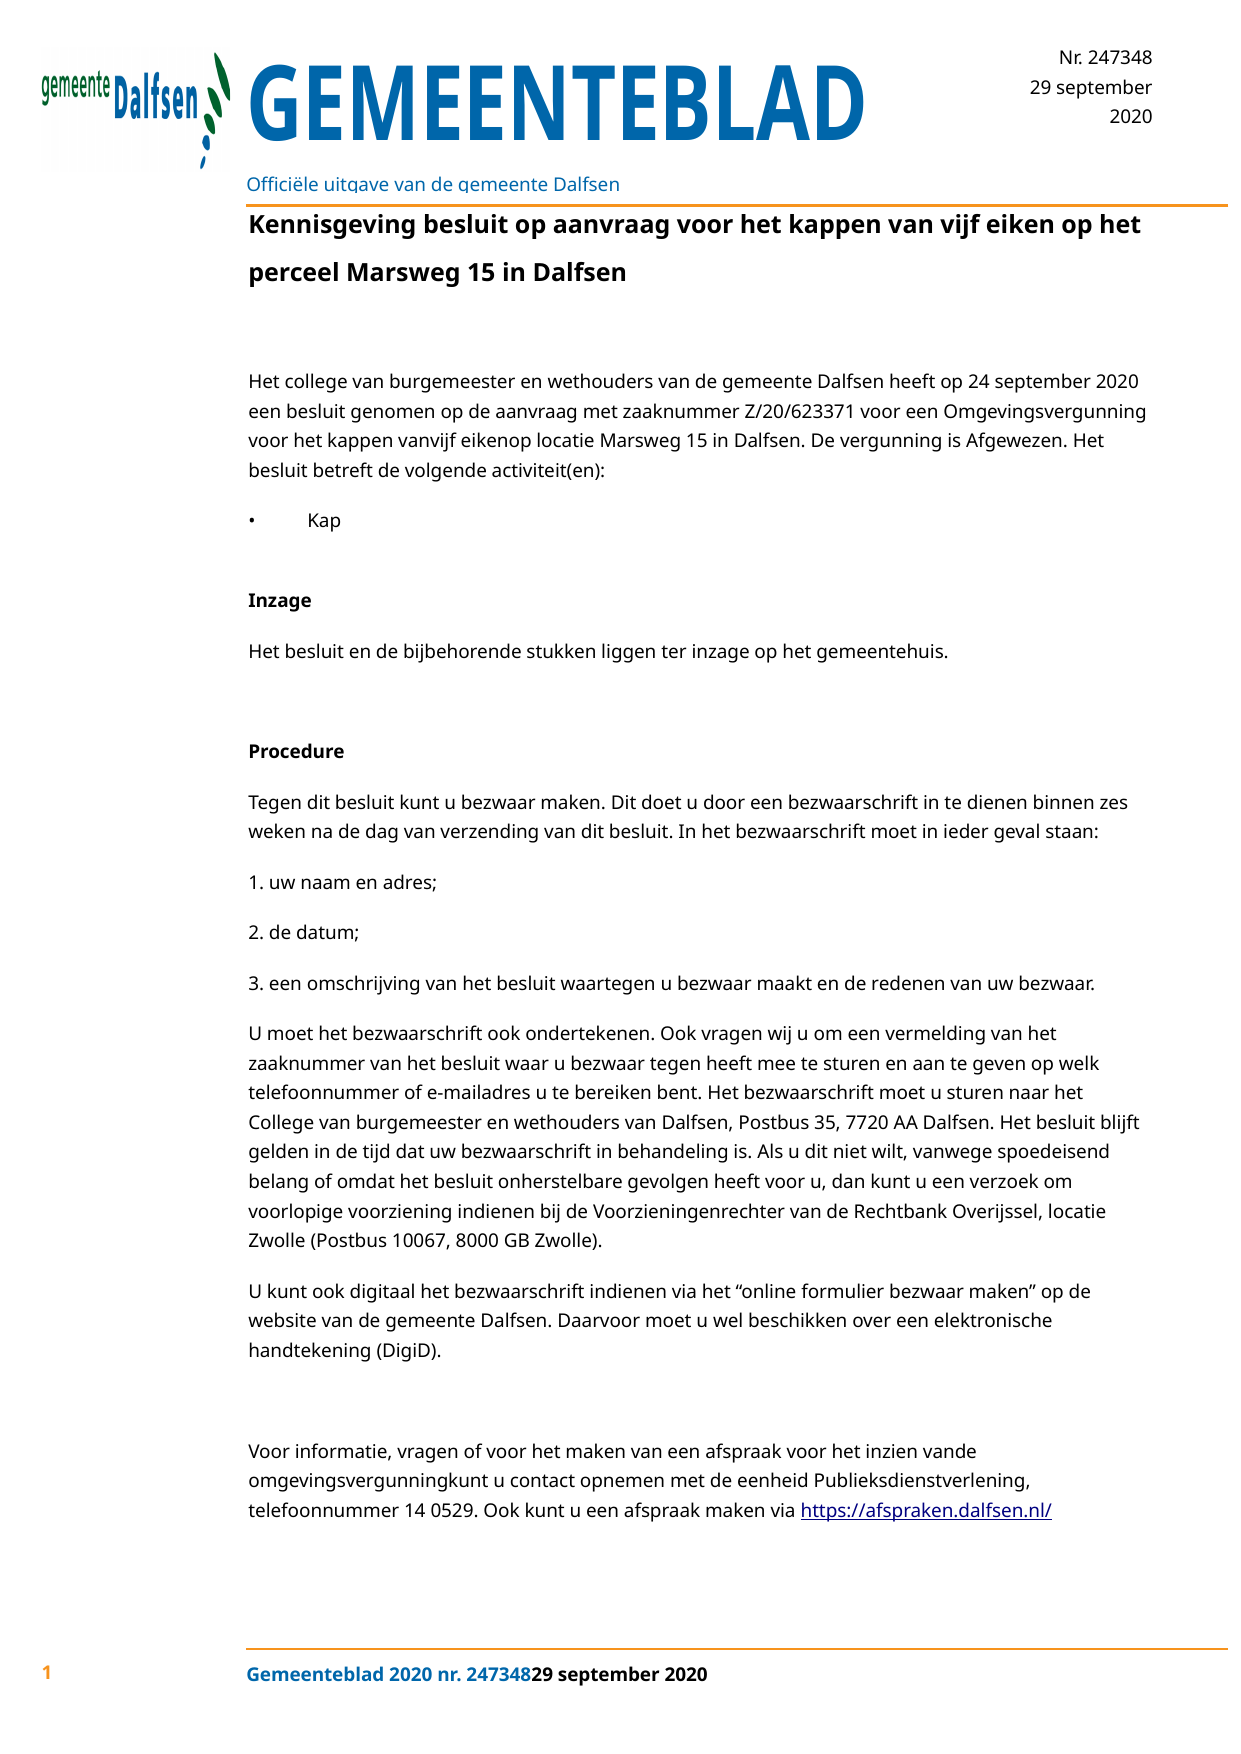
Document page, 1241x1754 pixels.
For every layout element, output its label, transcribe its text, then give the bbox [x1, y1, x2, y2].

text U kunt ook digitaal het bezwaarschrift indienen via het “online formulier bezwaar maken” op de website van de gemeente Dalfsen. Daarvoor moet u wel beschikken over een elektronische handtekening (DigiD). [248, 1278, 1152, 1363]
text Voor informatie, vragen of voor het maken van een afspraak voor het inzien vande omgevingsvergunningkunt u contact opnemen met de eenheid Publieksdienstverlening, telefoonnummer 14 0529. Ook kunt u een afspraak maken via https://afspraken.dalfsen.nl/ [248, 1438, 1152, 1523]
picture [41, 47, 231, 172]
text 1. uw naam en adres; [248, 869, 1152, 895]
text U moet het bezwaarschrift ook ondertekenen. Ook vragen wij u om een vermelding van het zaaknummer van het besluit waar u bezwaar tegen heeft mee te sturen en aan te geven op welk telefoonnummer of e-mailadres u te bereiken bent. Het bezwaarschrift moet u sturen naar het College van burgemeester en wethouders van Dalfsen, Postbus 35, 7720 AA Dalfsen. Het besluit blijft gelden in de tijd dat uw bezwaarschrift in behandeling is. Als u dit niet wilt, vanwege spoedeisend belang of omdat het besluit onherstelbare gevolgen heeft voor u, dan kunt u een verzoek om voorlopige voorziening indienen bij de Voorzieningenrechter van de Rechtbank Overijssel, locatie Zwolle (Postbus 10067, 8000 GB Zwolle). [248, 1020, 1152, 1253]
text Kennisgeving besluit op aanvraag voor het kappen van vijf eiken op het perceel Marsweg 15 in Dalfsen [248, 207, 1152, 288]
text Het besluit en de bijbehorende stukken liggen ter inzage op het gemeentehuis. [248, 638, 1152, 664]
text Het college van burgemeester en wethouders van de gemeente Dalfsen heeft op 24 september 2020 een besluit genomen op de aanvraag met zaaknummer Z/20/623371 voor een Omgevingsvergunning voor het kappen vanvijf eikenop locatie Marsweg 15 in Dalfsen. De vergunning is Afgewezen. Het besluit betreft de volgende activiteit(en): [248, 368, 1152, 483]
text Inzage [248, 587, 1152, 613]
text 3. een omschrijving van het besluit waartegen u bezwaar maakt en de redenen van uw bezwaar. [248, 970, 1152, 996]
text 2. de datum; [248, 919, 1152, 945]
text Procedure [248, 739, 1152, 764]
text Tegen dit besluit kunt u bezwaar maken. Dit doet u door een bezwaarschrift in te dienen binnen zes weken na de dag van verzending van dit besluit. In het bezwaarschrift moet in ieder geval staan: [248, 789, 1152, 844]
list Kap [248, 507, 1152, 533]
